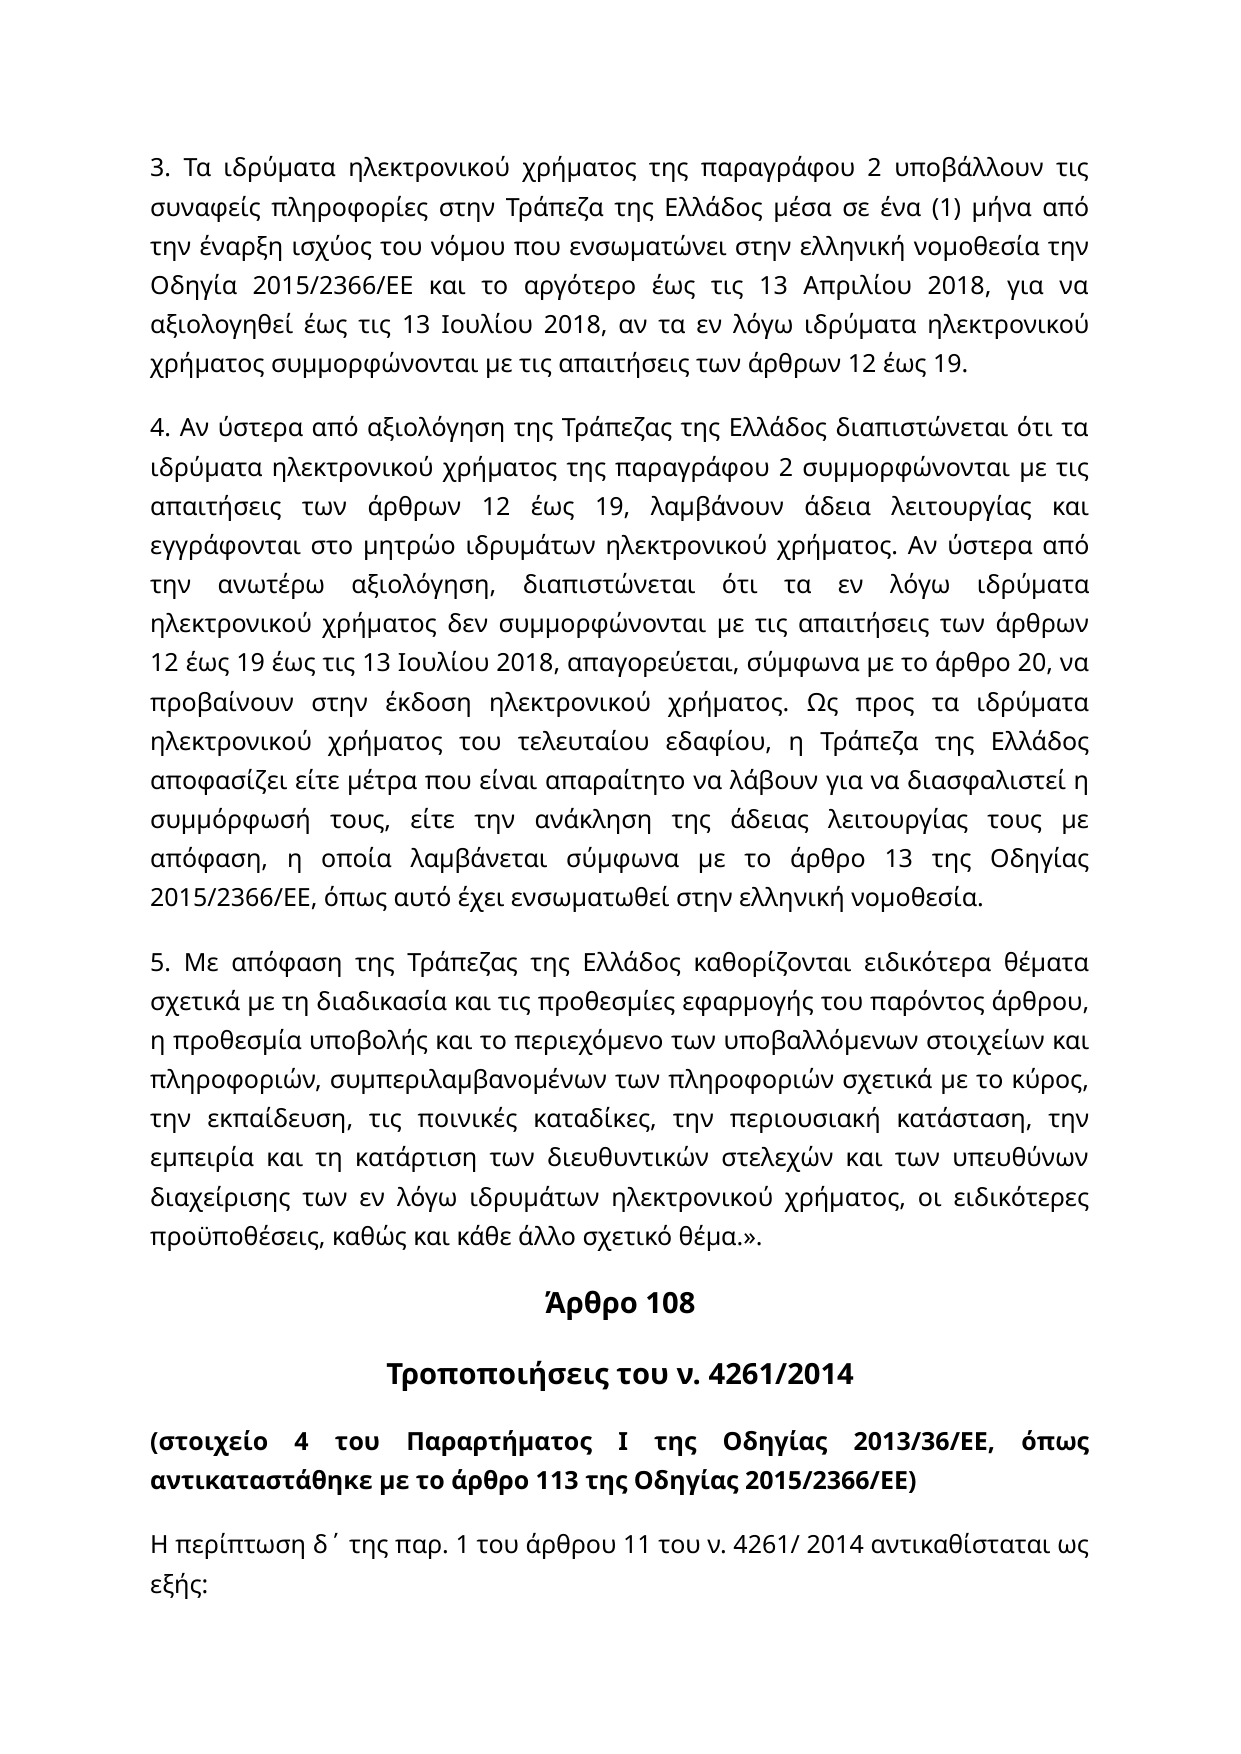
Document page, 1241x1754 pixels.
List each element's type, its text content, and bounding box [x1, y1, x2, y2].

text (στοιχείο 4 του Παραρτήματος Ι της Οδηγίας 2013/36/ΕΕ, όπως αντικαταστάθηκε με το άρθρο 113 της Οδηγίας 2015/2366/ΕΕ) [150, 1424, 1090, 1497]
subtitle Άρθρο 108 [150, 1282, 1090, 1322]
text 3. Τα ιδρύματα ηλεκτρονικού χρήματος της παραγράφου 2 υποβάλλουν τις συναφείς πληροφορίες στην Τράπεζα της Ελλάδος μέσα σε ένα (1) μήνα από την έναρξη ισχύος του νόμου που ενσωματώνει στην ελληνική νομοθεσία την Οδηγία 2015/2366/ΕΕ και το αργότερο έως τις 13 Απριλίου 2018, για να αξιολογηθεί έως τις 13 Ιουλίου 2018, αν τα εν λόγω ιδρύματα ηλεκτρονικού χρήματος συμμορφώνονται με τις απαιτήσεις των άρθρων 12 έως 19. [150, 150, 1090, 380]
text 4. Αν ύστερα από αξιολόγηση της Τράπεζας της Ελλάδος διαπιστώνεται ότι τα ιδρύματα ηλεκτρονικού χρήματος της παραγράφου 2 συμμορφώνονται με τις απαιτήσεις των άρθρων 12 έως 19, λαμβάνουν άδεια λειτουργίας και εγγράφονται στο μητρώο ιδρυμάτων ηλεκτρονικού χρήματος. Αν ύστερα από την ανωτέρω αξιολόγηση, διαπιστώνεται ότι τα εν λόγω ιδρύματα ηλεκτρονικού χρήματος δεν συμμορφώνονται με τις απαιτήσεις των άρθρων 12 έως 19 έως τις 13 Ιουλίου 2018, απαγορεύεται, σύμφωνα με το άρθρο 20, να προβαίνουν στην έκδοση ηλεκτρονικού χρήματος. Ως προς τα ιδρύματα ηλεκτρονικού χρήματος του τελευταίου εδαφίου, η Τράπεζα της Ελλάδος αποφασίζει είτε μέτρα που είναι απαραίτητο να λάβουν για να διασφαλιστεί η συμμόρφωσή τους, είτε την ανάκληση της άδειας λειτουργίας τους με απόφαση, η οποία λαμβάνεται σύμφωνα με το άρθρο 13 της Οδηγίας 2015/2366/ΕΕ, όπως αυτό έχει ενσωματωθεί στην ελληνική νομοθεσία. [150, 410, 1090, 914]
subtitle Τροποποιήσεις του ν. 4261/2014 [150, 1353, 1090, 1393]
text Η περίπτωση δ΄ της παρ. 1 του άρθρου 11 του ν. 4261/ 2014 αντικαθίσταται ως εξής: [150, 1527, 1090, 1600]
text 5. Με απόφαση της Τράπεζας της Ελλάδος καθορίζονται ειδικότερα θέματα σχετικά με τη διαδικασία και τις προθεσμίες εφαρμογής του παρόντος άρθρου, η προθεσμία υποβολής και το περιεχόμενο των υποβαλλόμενων στοιχείων και πληροφοριών, συμπεριλαμβανομένων των πληροφοριών σχετικά με το κύρος, την εκπαίδευση, τις ποινικές καταδίκες, την περιουσιακή κατάσταση, την εμπειρία και τη κατάρτιση των διευθυντικών στελεχών και των υπευθύνων διαχείρισης των εν λόγω ιδρυμάτων ηλεκτρονικού χρήματος, οι ειδικότερες προϋποθέσεις, καθώς και κάθε άλλο σχετικό θέμα.». [150, 944, 1090, 1252]
